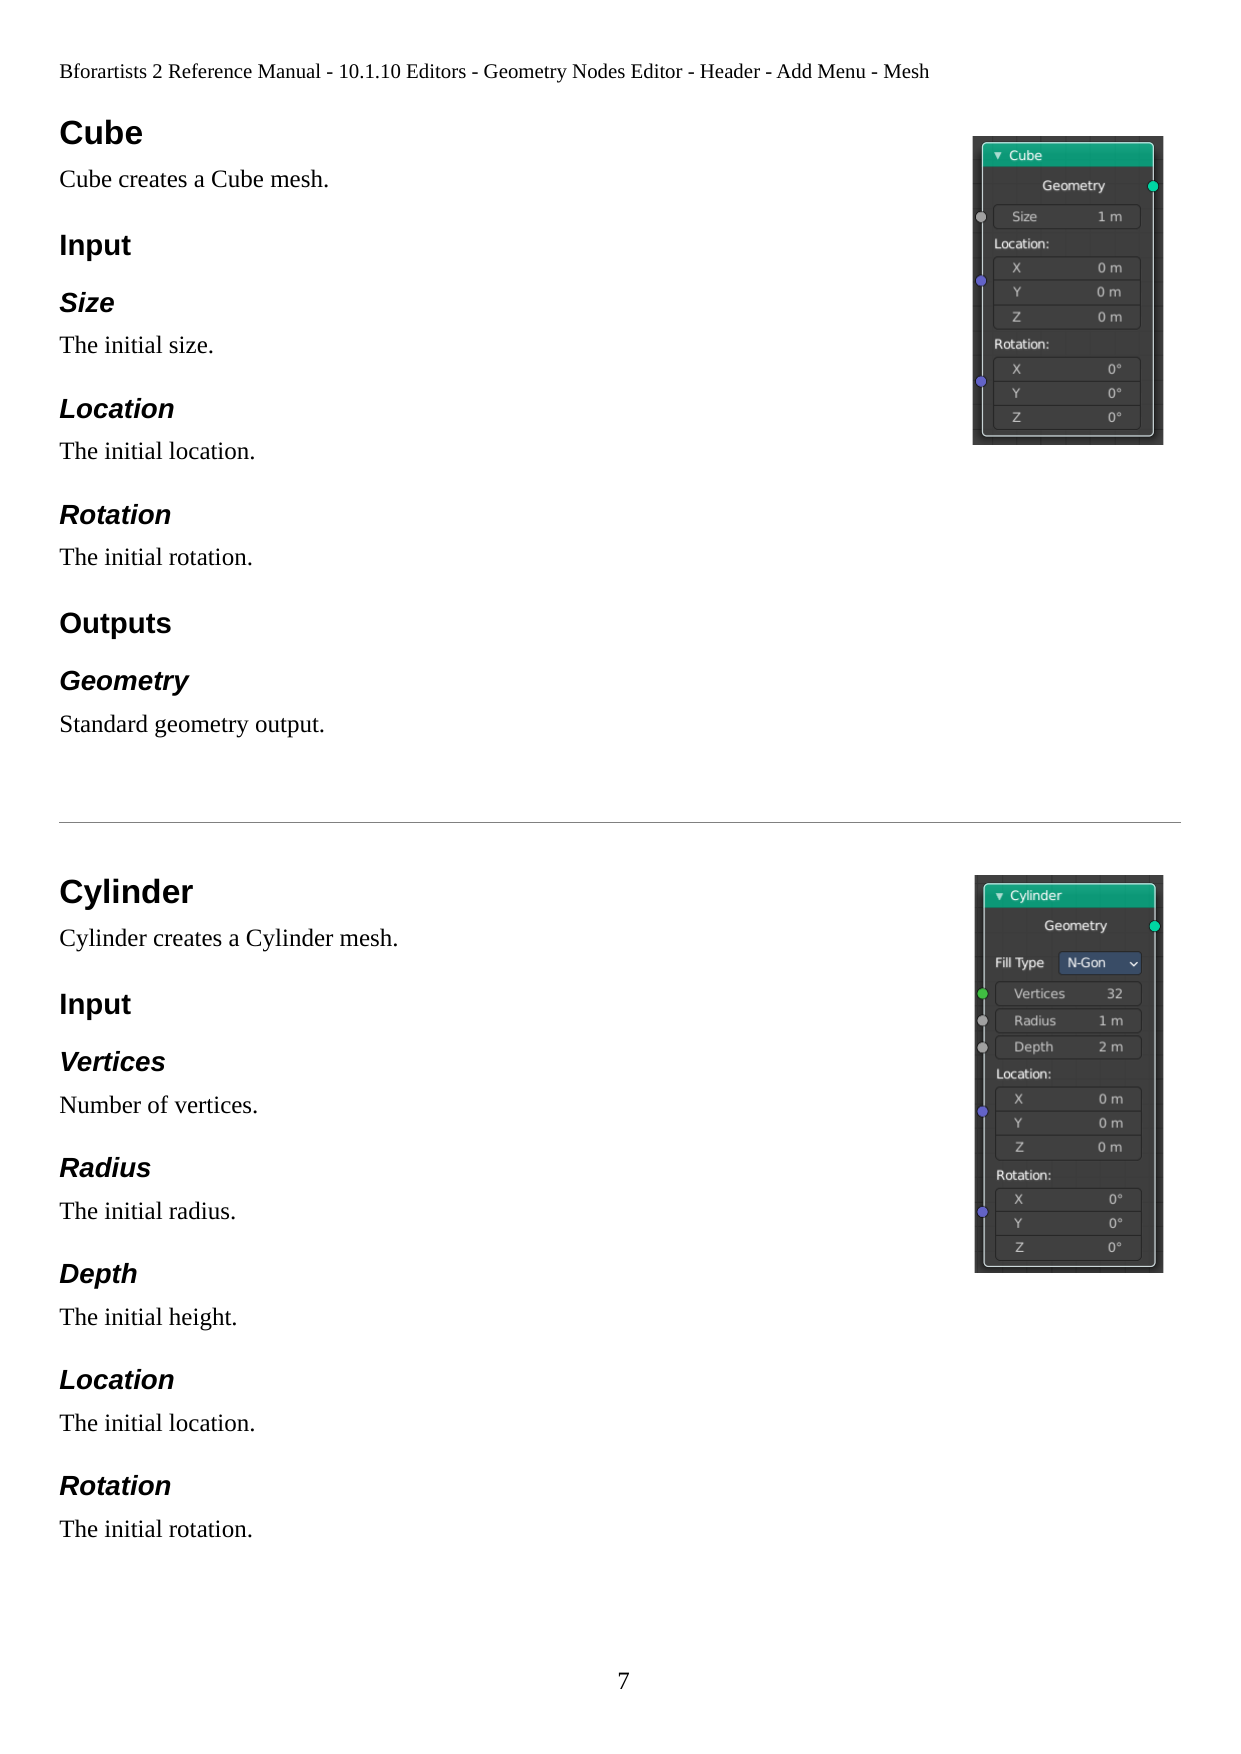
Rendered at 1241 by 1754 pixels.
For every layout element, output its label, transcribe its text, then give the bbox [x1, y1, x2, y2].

subtitle Rotation [59, 1469, 1181, 1501]
subtitle Radius [59, 1152, 974, 1184]
text The initial location. [59, 436, 1181, 465]
subtitle Vertices [59, 1046, 974, 1078]
subtitle Input [59, 987, 974, 1021]
text The initial rotation. [59, 1514, 1181, 1543]
text [1164, 1090, 1181, 1119]
text The initial size. [59, 331, 972, 359]
subtitle Size [59, 286, 972, 318]
text [1164, 331, 1181, 359]
subtitle Outputs [59, 606, 1181, 640]
subtitle Geometry [59, 665, 1181, 697]
text The initial location. [59, 1408, 1181, 1437]
text Cylinder creates a Cylinder mesh. [59, 923, 974, 952]
text [1164, 1196, 1181, 1225]
text Cube creates a Cube mesh. [59, 164, 972, 192]
subtitle Rotation [59, 498, 1181, 530]
subtitle Depth [59, 1258, 1181, 1289]
text The initial height. [59, 1302, 1181, 1331]
subtitle Location [59, 1364, 1181, 1396]
picture [972, 136, 1164, 445]
subtitle [1164, 286, 1181, 318]
text The initial rotation. [59, 542, 1181, 571]
picture [974, 875, 1164, 1273]
subtitle Input [59, 227, 972, 261]
subtitle [1164, 1046, 1181, 1078]
subtitle [1164, 392, 1181, 424]
text Standard geometry output. [59, 709, 1181, 738]
subtitle [1164, 987, 1181, 1021]
subtitle Location [59, 392, 972, 424]
subtitle Cube [59, 113, 1181, 151]
text Number of vertices. [59, 1090, 974, 1119]
subtitle [1164, 227, 1181, 261]
subtitle Cylinder [59, 872, 1181, 911]
text The initial radius. [59, 1196, 974, 1225]
subtitle [1164, 1152, 1181, 1184]
